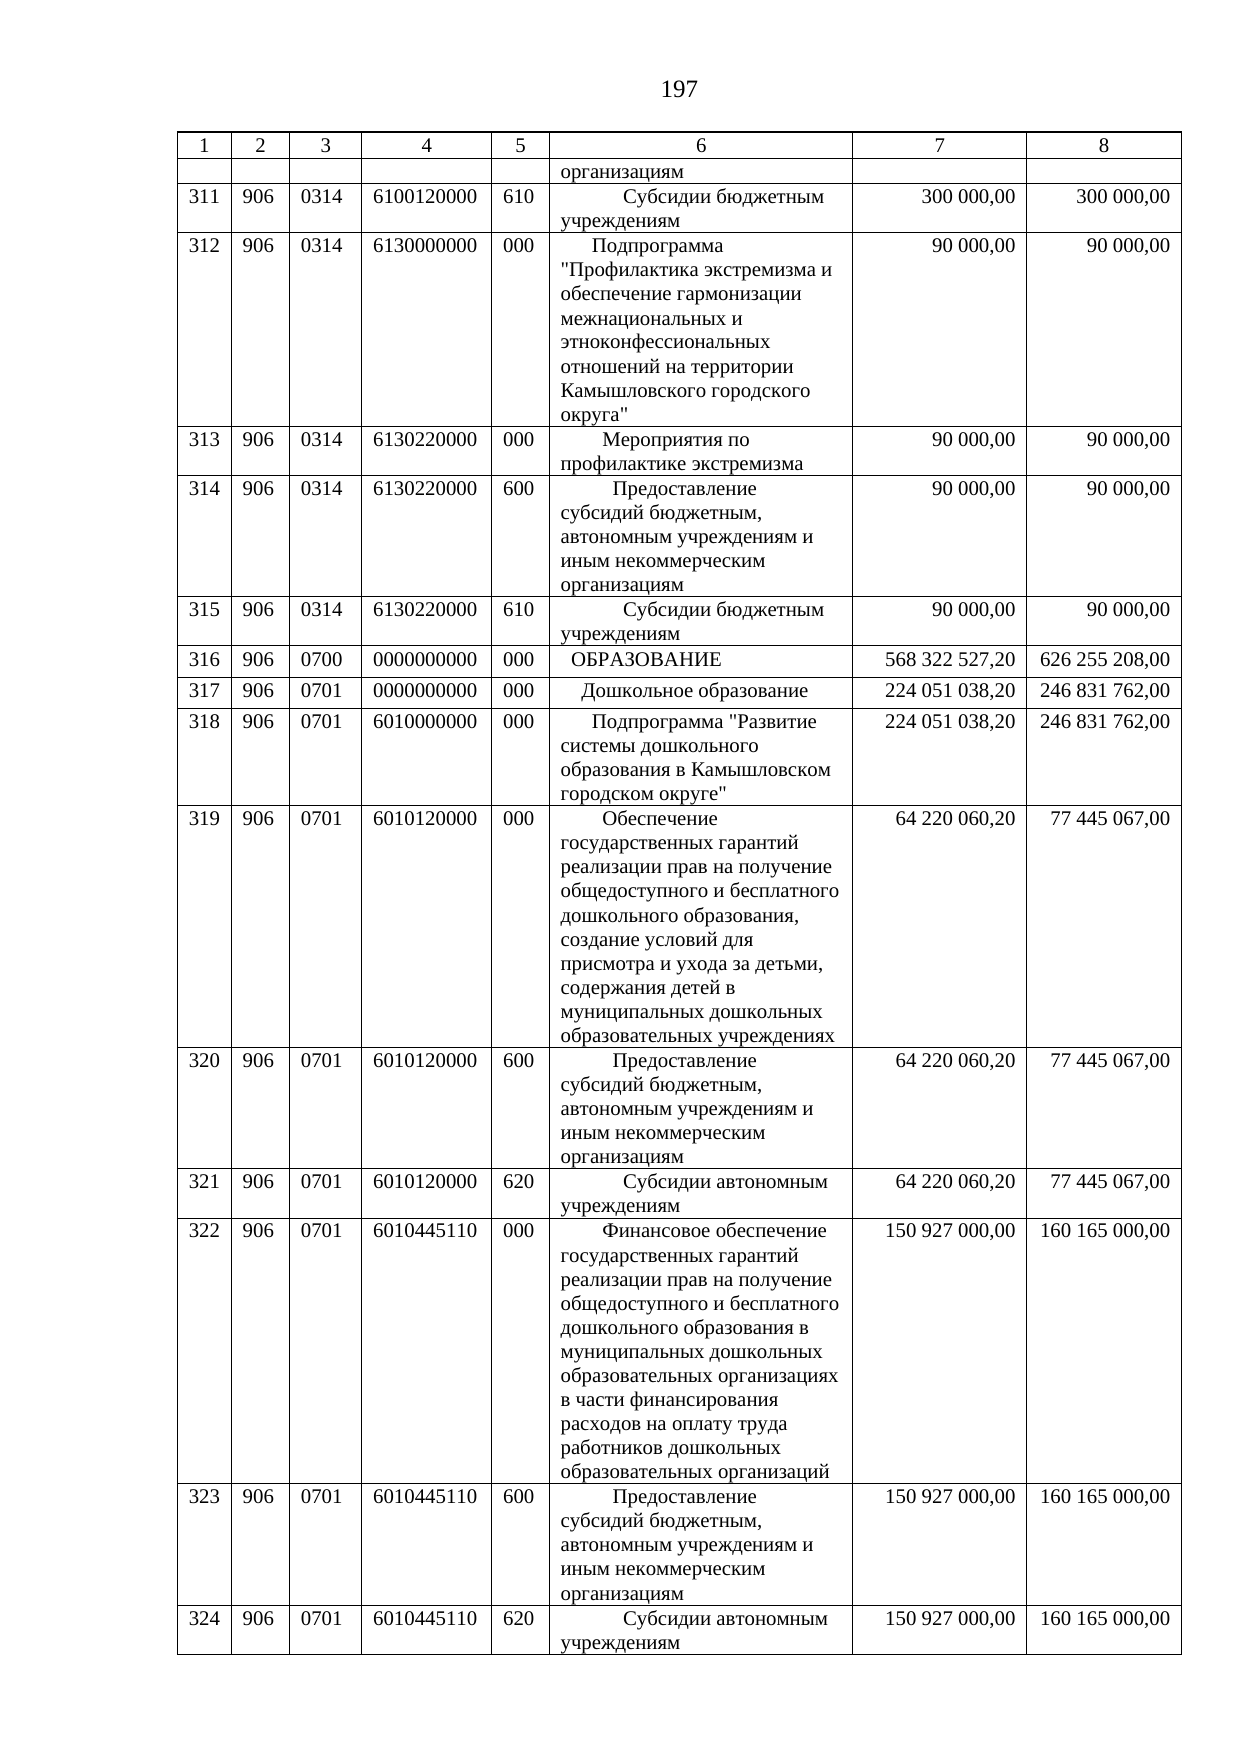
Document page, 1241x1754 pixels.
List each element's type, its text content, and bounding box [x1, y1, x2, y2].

table_cell 160 165 000,00 [1027, 1484, 1181, 1604]
table_cell 64 220 060,20 [853, 806, 1026, 1047]
table_cell [492, 159, 549, 183]
table_cell 600 [492, 1484, 549, 1604]
table_cell 620 [492, 1169, 549, 1217]
table_cell 0701 [290, 709, 361, 805]
table_cell 6010120000 [362, 1169, 491, 1217]
table_cell 150 927 000,00 [853, 1219, 1026, 1483]
table_cell 90 000,00 [1027, 233, 1181, 426]
table_header 7 [853, 133, 1026, 158]
table_cell 620 [492, 1606, 549, 1654]
table_cell Подпрограмма "Профилактика экстремизма и обеспечение гармонизации межнациональных и этноконфессиональных отношений на территории Камышловского городского округа" [550, 233, 852, 426]
table_cell 0701 [290, 1606, 361, 1654]
table_cell 906 [232, 709, 289, 805]
table_cell 224 051 038,20 [853, 678, 1026, 708]
table_cell 246 831 762,00 [1027, 709, 1181, 805]
table_cell 000 [492, 678, 549, 708]
table_header 1 [178, 133, 231, 158]
table_cell 6130220000 [362, 597, 491, 645]
table_cell 6010445110 [362, 1219, 491, 1483]
table_cell 90 000,00 [853, 597, 1026, 645]
table_cell Предоставление субсидий бюджетным, автономным учреждениям и иным некоммерческим организациям [550, 1048, 852, 1168]
table_cell 000 [492, 427, 549, 475]
table_cell 906 [232, 1219, 289, 1483]
table_cell 0000000000 [362, 678, 491, 708]
table_cell 224 051 038,20 [853, 709, 1026, 805]
table_cell 906 [232, 1169, 289, 1217]
table_cell 0314 [290, 427, 361, 475]
table_header 4 [362, 133, 491, 158]
table_cell 0701 [290, 678, 361, 708]
table_cell 906 [232, 678, 289, 708]
table_cell 6130220000 [362, 476, 491, 596]
table_cell 626 255 208,00 [1027, 646, 1181, 677]
table_cell 906 [232, 597, 289, 645]
table_cell 906 [232, 233, 289, 426]
table_cell 6100120000 [362, 184, 491, 232]
table_cell 6010445110 [362, 1484, 491, 1604]
table_cell 150 927 000,00 [853, 1484, 1026, 1604]
table_cell Субсидии автономным учреждениям [550, 1606, 852, 1654]
table_cell 90 000,00 [1027, 476, 1181, 596]
table_cell 322 [178, 1219, 231, 1483]
table_cell Дошкольное образование [550, 678, 852, 708]
table_cell 906 [232, 184, 289, 232]
table_cell 6010445110 [362, 1606, 491, 1654]
table_cell 0314 [290, 597, 361, 645]
table_cell 160 165 000,00 [1027, 1606, 1181, 1654]
table_cell 314 [178, 476, 231, 596]
table_cell 906 [232, 427, 289, 475]
table_cell Субсидии бюджетным учреждениям [550, 184, 852, 232]
table_header 2 [232, 133, 289, 158]
table_cell Финансовое обеспечение государственных гарантий реализации прав на получение общедоступного и бесплатного дошкольного образования в муниципальных дошкольных образовательных организациях в части финансирования расходов на оплату труда работников дошкольных образовательных организаций [550, 1219, 852, 1483]
table_cell Обеспечение государственных гарантий реализации прав на получение общедоступного и бесплатного дошкольного образования, создание условий для присмотра и ухода за детьми, содержания детей в муниципальных дошкольных образовательных учреждениях [550, 806, 852, 1047]
table_cell Предоставление субсидий бюджетным, автономным учреждениям и иным некоммерческим организациям [550, 1484, 852, 1604]
table_cell Субсидии автономным учреждениям [550, 1169, 852, 1217]
table_header 5 [492, 133, 549, 158]
table_cell 321 [178, 1169, 231, 1217]
table_cell Субсидии бюджетным учреждениям [550, 597, 852, 645]
table_cell 90 000,00 [853, 233, 1026, 426]
table_cell 906 [232, 1484, 289, 1604]
table_cell 312 [178, 233, 231, 426]
table_cell 906 [232, 806, 289, 1047]
table_cell 600 [492, 476, 549, 596]
table_cell 64 220 060,20 [853, 1048, 1026, 1168]
table_cell 316 [178, 646, 231, 677]
table_cell 610 [492, 597, 549, 645]
table_cell Подпрограмма "Развитие системы дошкольного образования в Камышловском городском округе" [550, 709, 852, 805]
table_cell [1027, 159, 1181, 183]
table_cell 90 000,00 [1027, 597, 1181, 645]
table_cell 000 [492, 709, 549, 805]
table_cell ОБРАЗОВАНИЕ [550, 646, 852, 677]
table_cell Мероприятия по профилактике экстремизма [550, 427, 852, 475]
table_cell [232, 159, 289, 183]
table_cell [853, 159, 1026, 183]
table_cell 0000000000 [362, 646, 491, 677]
table_cell 600 [492, 1048, 549, 1168]
table_cell 90 000,00 [1027, 427, 1181, 475]
table_cell 317 [178, 678, 231, 708]
table_cell 6010120000 [362, 806, 491, 1047]
table_cell Предоставление субсидий бюджетным, автономным учреждениям и иным некоммерческим организациям [550, 476, 852, 596]
table_cell 64 220 060,20 [853, 1169, 1026, 1217]
table_cell 906 [232, 1048, 289, 1168]
table_cell 160 165 000,00 [1027, 1219, 1181, 1483]
table_cell 77 445 067,00 [1027, 1048, 1181, 1168]
table_cell 000 [492, 233, 549, 426]
table_header 3 [290, 133, 361, 158]
table_cell 0314 [290, 233, 361, 426]
table_cell 324 [178, 1606, 231, 1654]
table_cell 311 [178, 184, 231, 232]
table_cell 906 [232, 476, 289, 596]
table_cell 320 [178, 1048, 231, 1168]
table_cell [362, 159, 491, 183]
table_cell 0701 [290, 1169, 361, 1217]
table_cell 906 [232, 646, 289, 677]
table_cell [290, 159, 361, 183]
table_cell 6010000000 [362, 709, 491, 805]
table_cell 313 [178, 427, 231, 475]
table_cell 0701 [290, 806, 361, 1047]
table_cell 0701 [290, 1219, 361, 1483]
table_cell 000 [492, 646, 549, 677]
table_cell 0701 [290, 1484, 361, 1604]
table_cell 323 [178, 1484, 231, 1604]
table_cell 6130000000 [362, 233, 491, 426]
table_cell 6010120000 [362, 1048, 491, 1168]
table_cell 90 000,00 [853, 476, 1026, 596]
table_cell 315 [178, 597, 231, 645]
table_cell 0700 [290, 646, 361, 677]
table_cell 77 445 067,00 [1027, 1169, 1181, 1217]
table_cell 610 [492, 184, 549, 232]
table_cell организациям [550, 159, 852, 183]
table_cell 0314 [290, 184, 361, 232]
table_header 8 [1027, 133, 1181, 158]
table_cell 77 445 067,00 [1027, 806, 1181, 1047]
table_cell 150 927 000,00 [853, 1606, 1026, 1654]
table_header 6 [550, 133, 852, 158]
table_cell 319 [178, 806, 231, 1047]
table_cell 906 [232, 1606, 289, 1654]
table_cell 246 831 762,00 [1027, 678, 1181, 708]
table_cell 568 322 527,20 [853, 646, 1026, 677]
table_cell 6130220000 [362, 427, 491, 475]
table_cell 000 [492, 806, 549, 1047]
table_cell 0701 [290, 1048, 361, 1168]
table_cell 90 000,00 [853, 427, 1026, 475]
table_cell 300 000,00 [1027, 184, 1181, 232]
table_cell 300 000,00 [853, 184, 1026, 232]
table_cell [178, 159, 231, 183]
table_cell 0314 [290, 476, 361, 596]
table_cell 000 [492, 1219, 549, 1483]
table_cell 318 [178, 709, 231, 805]
